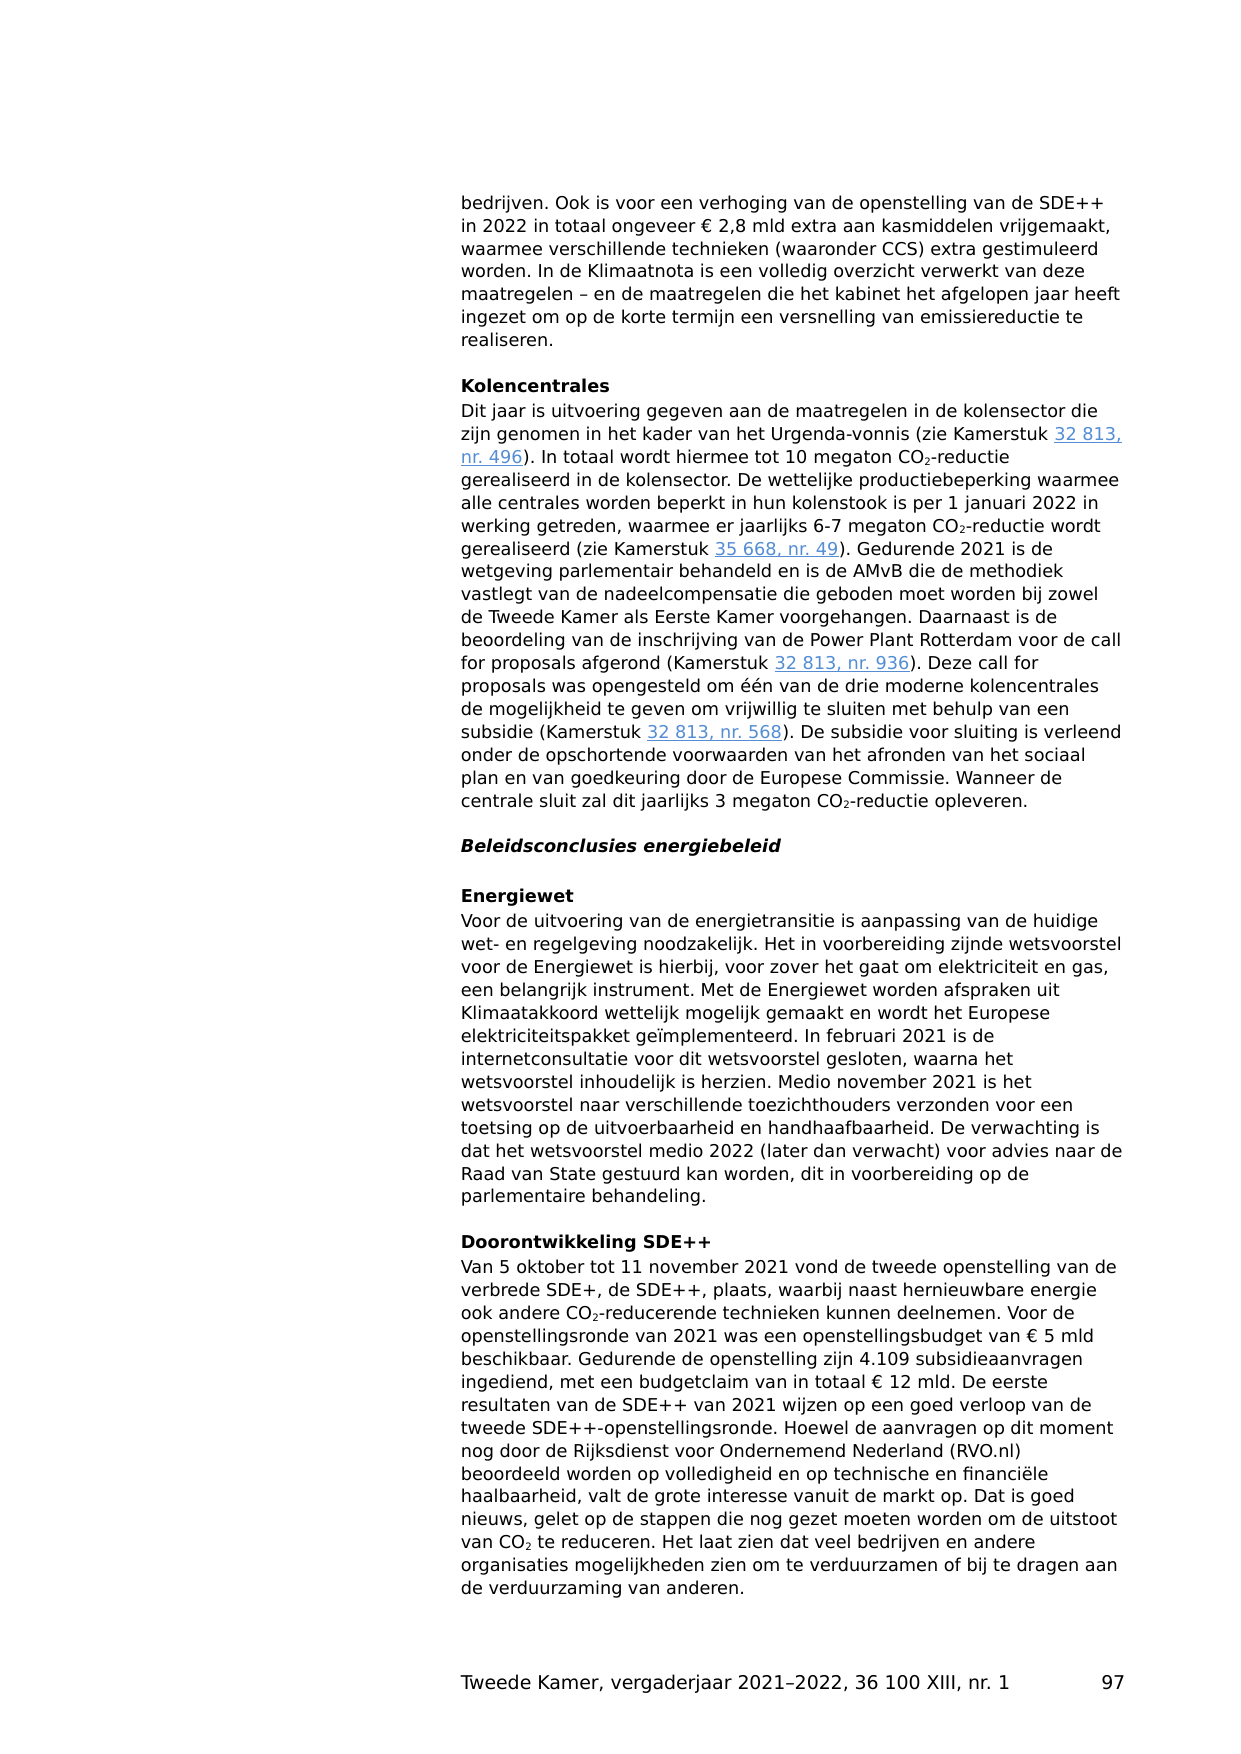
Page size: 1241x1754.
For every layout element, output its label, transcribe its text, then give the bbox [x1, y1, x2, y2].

text Kolencentrales [461, 374, 1125, 397]
text bedrijven. Ook is voor een verhoging van de openstelling van de SDE++ in 2022 in totaal ongeveer € 2,8 mld extra aan kasmiddelen vrijgemaakt, waarmee verschillende technieken (waaronder CCS) extra gestimuleerd worden. In de Klimaatnota is een volledig overzicht verwerkt van deze maatregelen – en de maatregelen die het kabinet het afgelopen jaar heeft ingezet om op de korte termijn een versnelling van emissiereductie te realiseren. [461, 191, 1125, 351]
text Voor de uitvoering van de energietransitie is aanpassing van de huidige wet- en regelgeving noodzakelijk. Het in voorbereiding zijnde wetsvoorstel voor de Energiewet is hierbij, voor zover het gaat om elektriciteit en gas, een belangrijk instrument. Met de Energiewet worden afspraken uit Klimaatakkoord wettelijk mogelijk gemaakt en wordt het Europese elektriciteitspakket geïmplementeerd. In februari 2021 is de internetconsultatie voor dit wetsvoorstel gesloten, waarna het wetsvoorstel inhoudelijk is herzien. Medio november 2021 is het wetsvoorstel naar verschillende toezichthouders verzonden voor een toetsing op de uitvoerbaarheid en handhaafbaarheid. De verwachting is dat het wetsvoorstel medio 2022 (later dan verwacht) voor advies naar de Raad van State gestuurd kan worden, dit in voorbereiding op de parlementaire behandeling. [461, 909, 1125, 1207]
text Dit jaar is uitvoering gegeven aan de maatregelen in de kolensector die zijn genomen in het kader van het Urgenda-vonnis (zie Kamerstuk 32 813, nr. 496). In totaal wordt hiermee tot 10 megaton CO2-reductie gerealiseerd in de kolensector. De wettelijke productiebeperking waarmee alle centrales worden beperkt in hun kolenstook is per 1 januari 2022 in werking getreden, waarmee er jaarlijks 6-7 megaton CO2-reductie wordt gerealiseerd (zie Kamerstuk 35 668, nr. 49). Gedurende 2021 is de wetgeving parlementair behandeld en is de AMvB die de methodiek vastlegt van de nadeelcompensatie die geboden moet worden bij zowel de Tweede Kamer als Eerste Kamer voorgehangen. Daarnaast is de beoordeling van de inschrijving van de Power Plant Rotterdam voor de call for proposals afgerond (Kamerstuk 32 813, nr. 936). Deze call for proposals was opengesteld om één van de drie moderne kolencentrales de mogelijkheid te geven om vrijwillig te sluiten met behulp van een subsidie (Kamerstuk 32 813, nr. 568). De subsidie voor sluiting is verleend onder de opschortende voorwaarden van het afronden van het sociaal plan en van goedkeuring door de Europese Commissie. Wanneer de centrale sluit zal dit jaarlijks 3 megaton CO2-reductie opleveren. [461, 399, 1125, 812]
text Van 5 oktober tot 11 november 2021 vond de tweede openstelling van de verbrede SDE+, de SDE++, plaats, waarbij naast hernieuwbare energie ook andere CO2-reducerende technieken kunnen deelnemen. Voor de openstellingsronde van 2021 was een openstellingsbudget van € 5 mld beschikbaar. Gedurende de openstelling zijn 4.109 subsidieaanvragen ingediend, met een budgetclaim van in totaal € 12 mld. De eerste resultaten van de SDE++ van 2021 wijzen op een goed verloop van de tweede SDE++-openstellingsronde. Hoewel de aanvragen op dit moment nog door de Rijksdienst voor Ondernemend Nederland (RVO.nl) beoordeeld worden op volledigheid en op technische en financiële haalbaarheid, valt de grote interesse vanuit de markt op. Dat is goed nieuws, gelet op de stappen die nog gezet moeten worden om de uitstoot van CO2 te reduceren. Het laat zien dat veel bedrijven en andere organisaties mogelijkheden zien om te verduurzamen of bij te dragen aan de verduurzaming van anderen. [461, 1255, 1125, 1599]
text Beleidsconclusies energiebeleid [461, 834, 1125, 857]
text Doorontwikkeling SDE++ [461, 1230, 1125, 1253]
text Energiewet [461, 884, 1125, 907]
